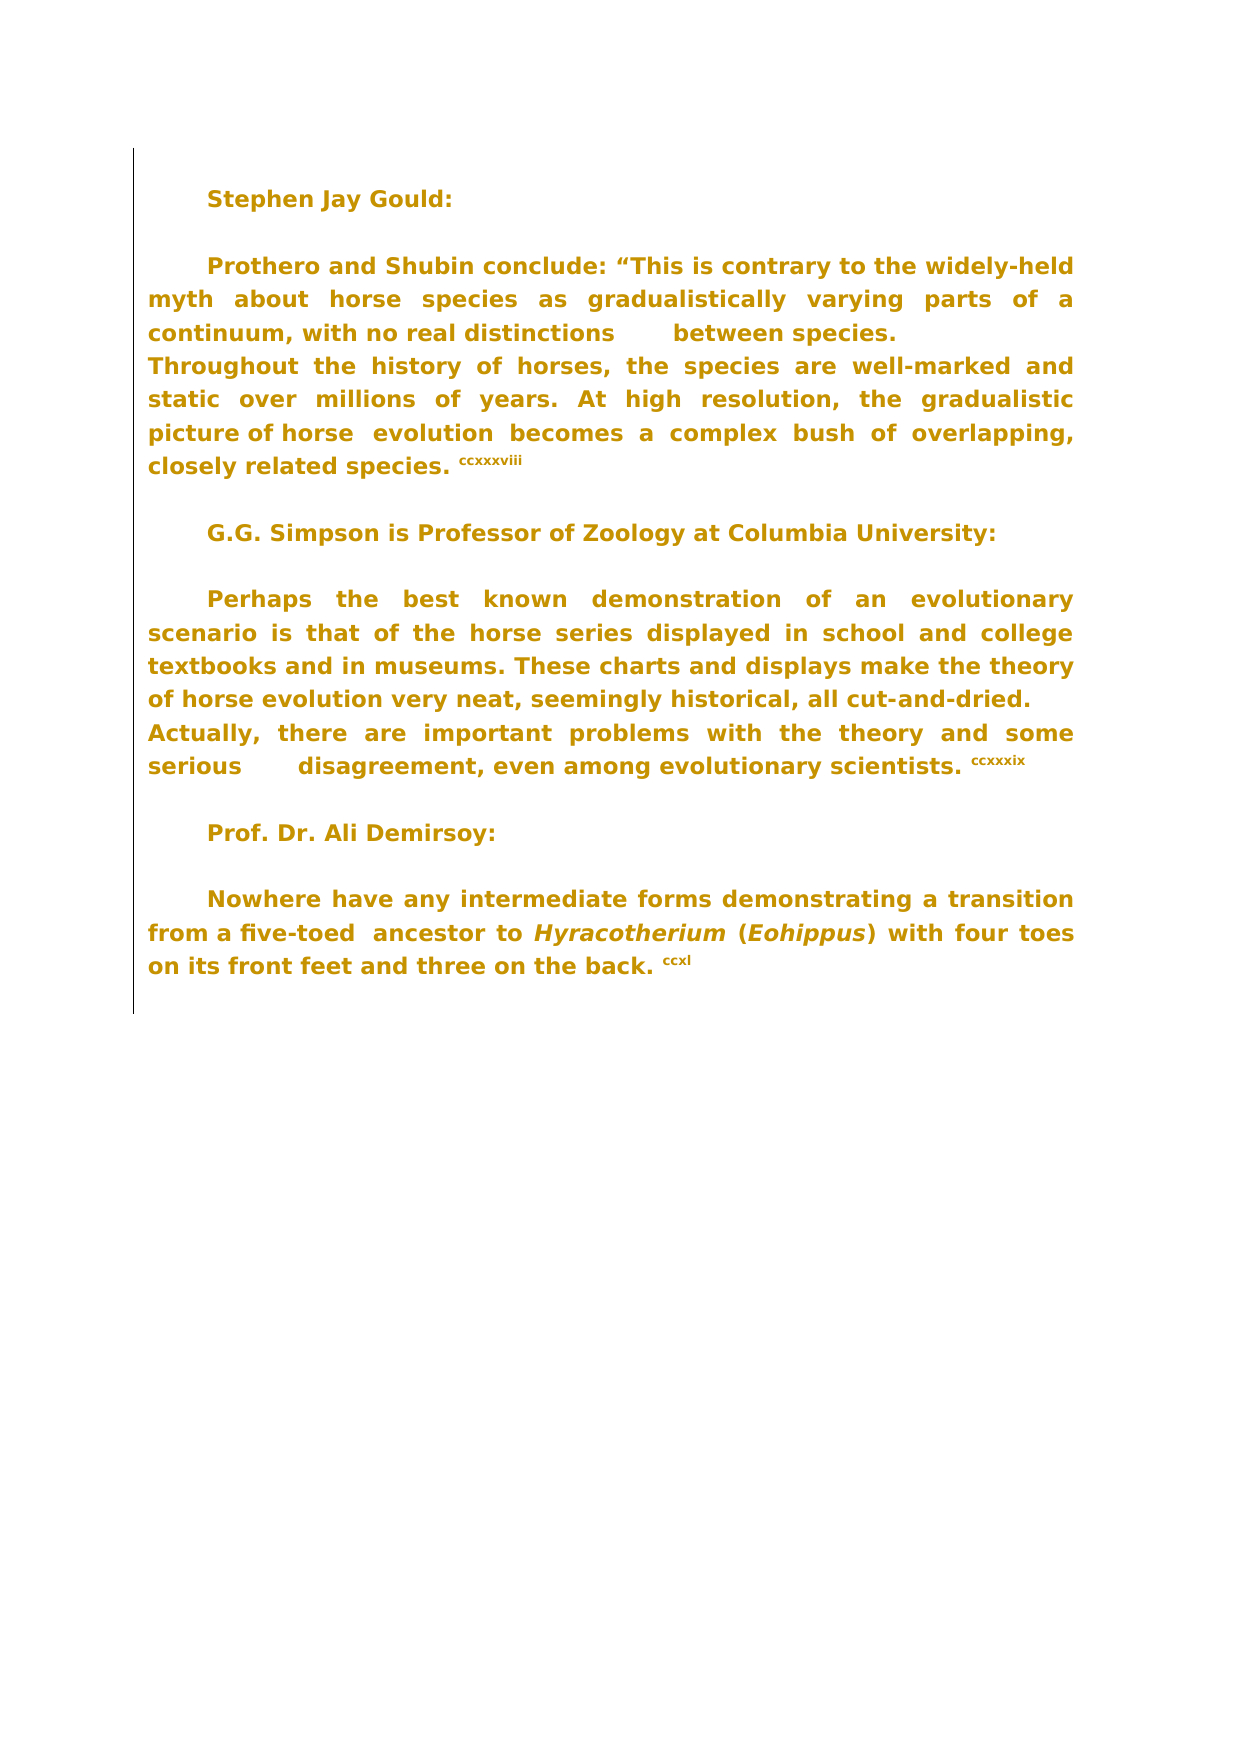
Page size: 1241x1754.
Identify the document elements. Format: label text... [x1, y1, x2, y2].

text Perhaps the best known demonstration of an evolutionary scenario is that of the horse series displayed in school and college textbooks and in museums. These charts and displays make the theory of horse evolution very neat, seemingly historical, all cut- and-dried. Actually, there are important problems with the theory and some serious disagreement, even among evolutionary scientists. [148, 581, 1075, 781]
text Prof. Dr. Ali Demirsoy: [148, 814, 1075, 848]
text Nowhere have any intermediate forms demonstrating a transition from a five-toed ancestor to Hyracotherium (Eohippus) with four toes on its front feet and three on the back. [148, 881, 1075, 981]
text Prothero and Shubin conclude: “This is contrary to the widely-held myth about horse species as gradualistically varying parts of a continuum, with no real distinctions between species. [148, 248, 1075, 348]
text Stephen Jay Gould: [148, 181, 1075, 214]
text Throughout the history of horses, the species are well-marked and static over millions of years. At high resolution, the gradualistic picture of horse evolution becomes a complex bush of overlapping, closely related species. [148, 348, 1075, 481]
text G.G. Simpson is Professor of Zoology at Columbia University: [148, 514, 1075, 548]
